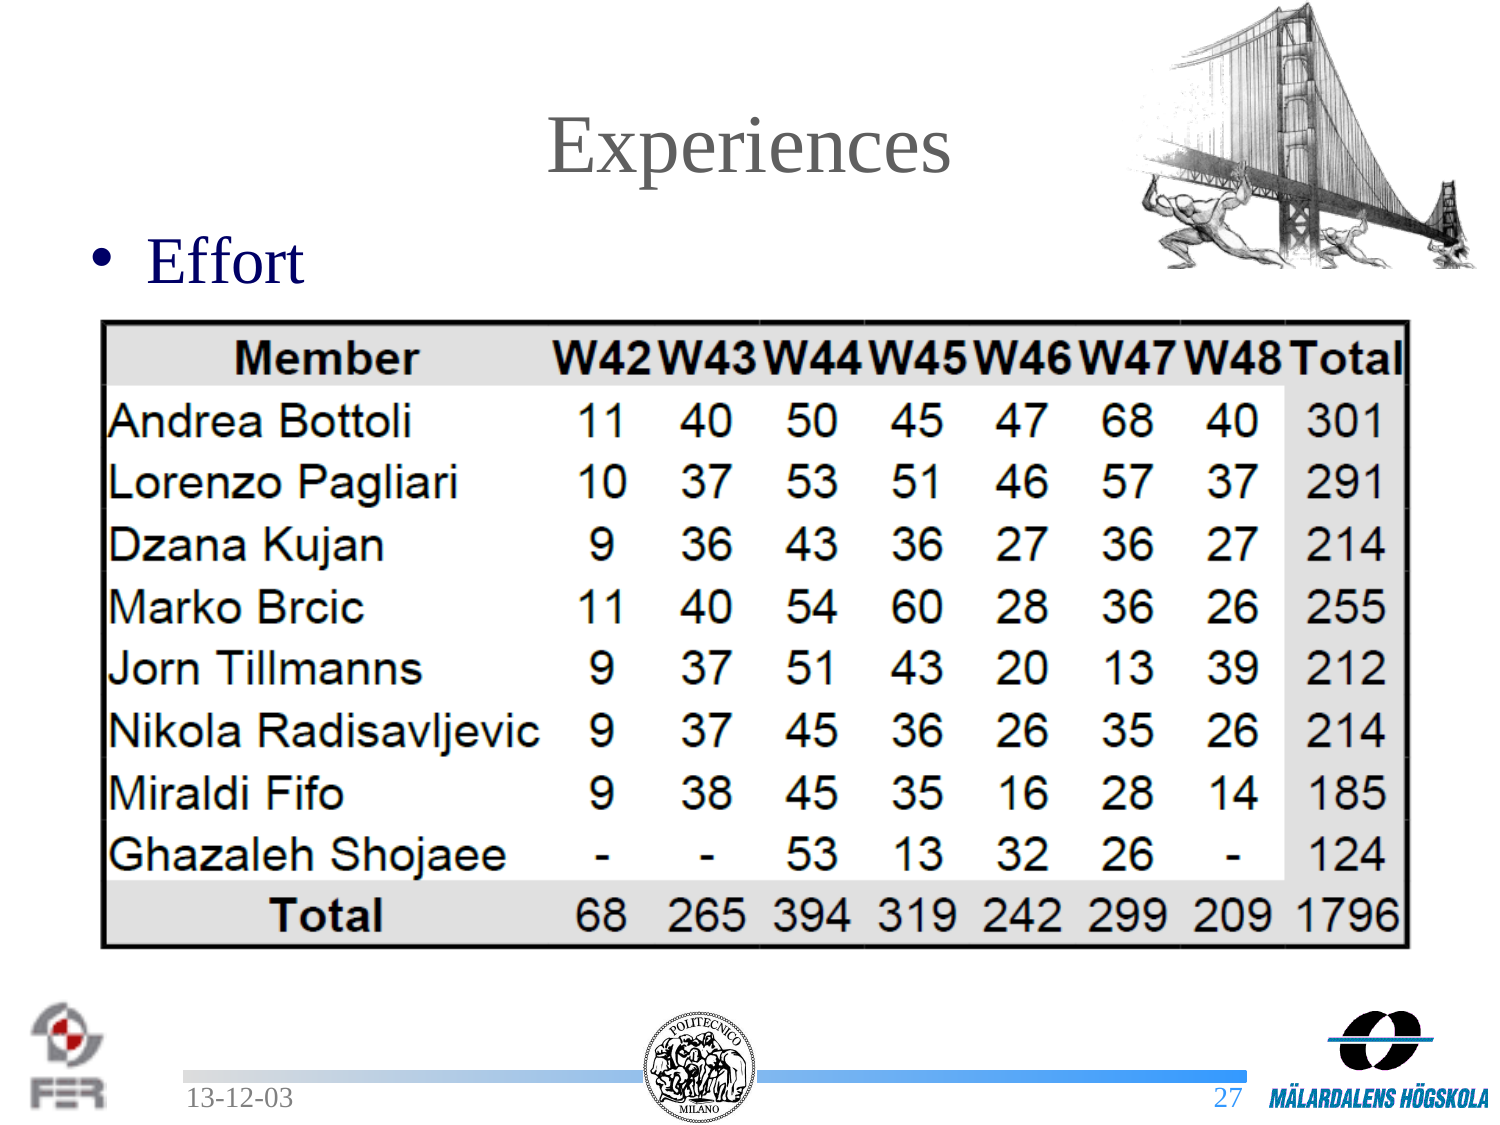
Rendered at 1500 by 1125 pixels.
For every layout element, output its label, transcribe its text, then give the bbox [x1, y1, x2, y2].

picture [1269, 1011, 1488, 1108]
picture [1122, 0, 1477, 269]
text_box 13-12-03 [171, 1070, 396, 1114]
picture [643, 1011, 757, 1123]
text_box [1186, 1070, 1258, 1114]
picture [29, 987, 107, 1125]
list Effort [75, 209, 1426, 952]
picture [96, 317, 1413, 954]
picture [1368, 1093, 1374, 1104]
picture [1454, 1091, 1459, 1108]
title Experiences [75, 45, 1122, 209]
picture [1435, 1096, 1441, 1104]
